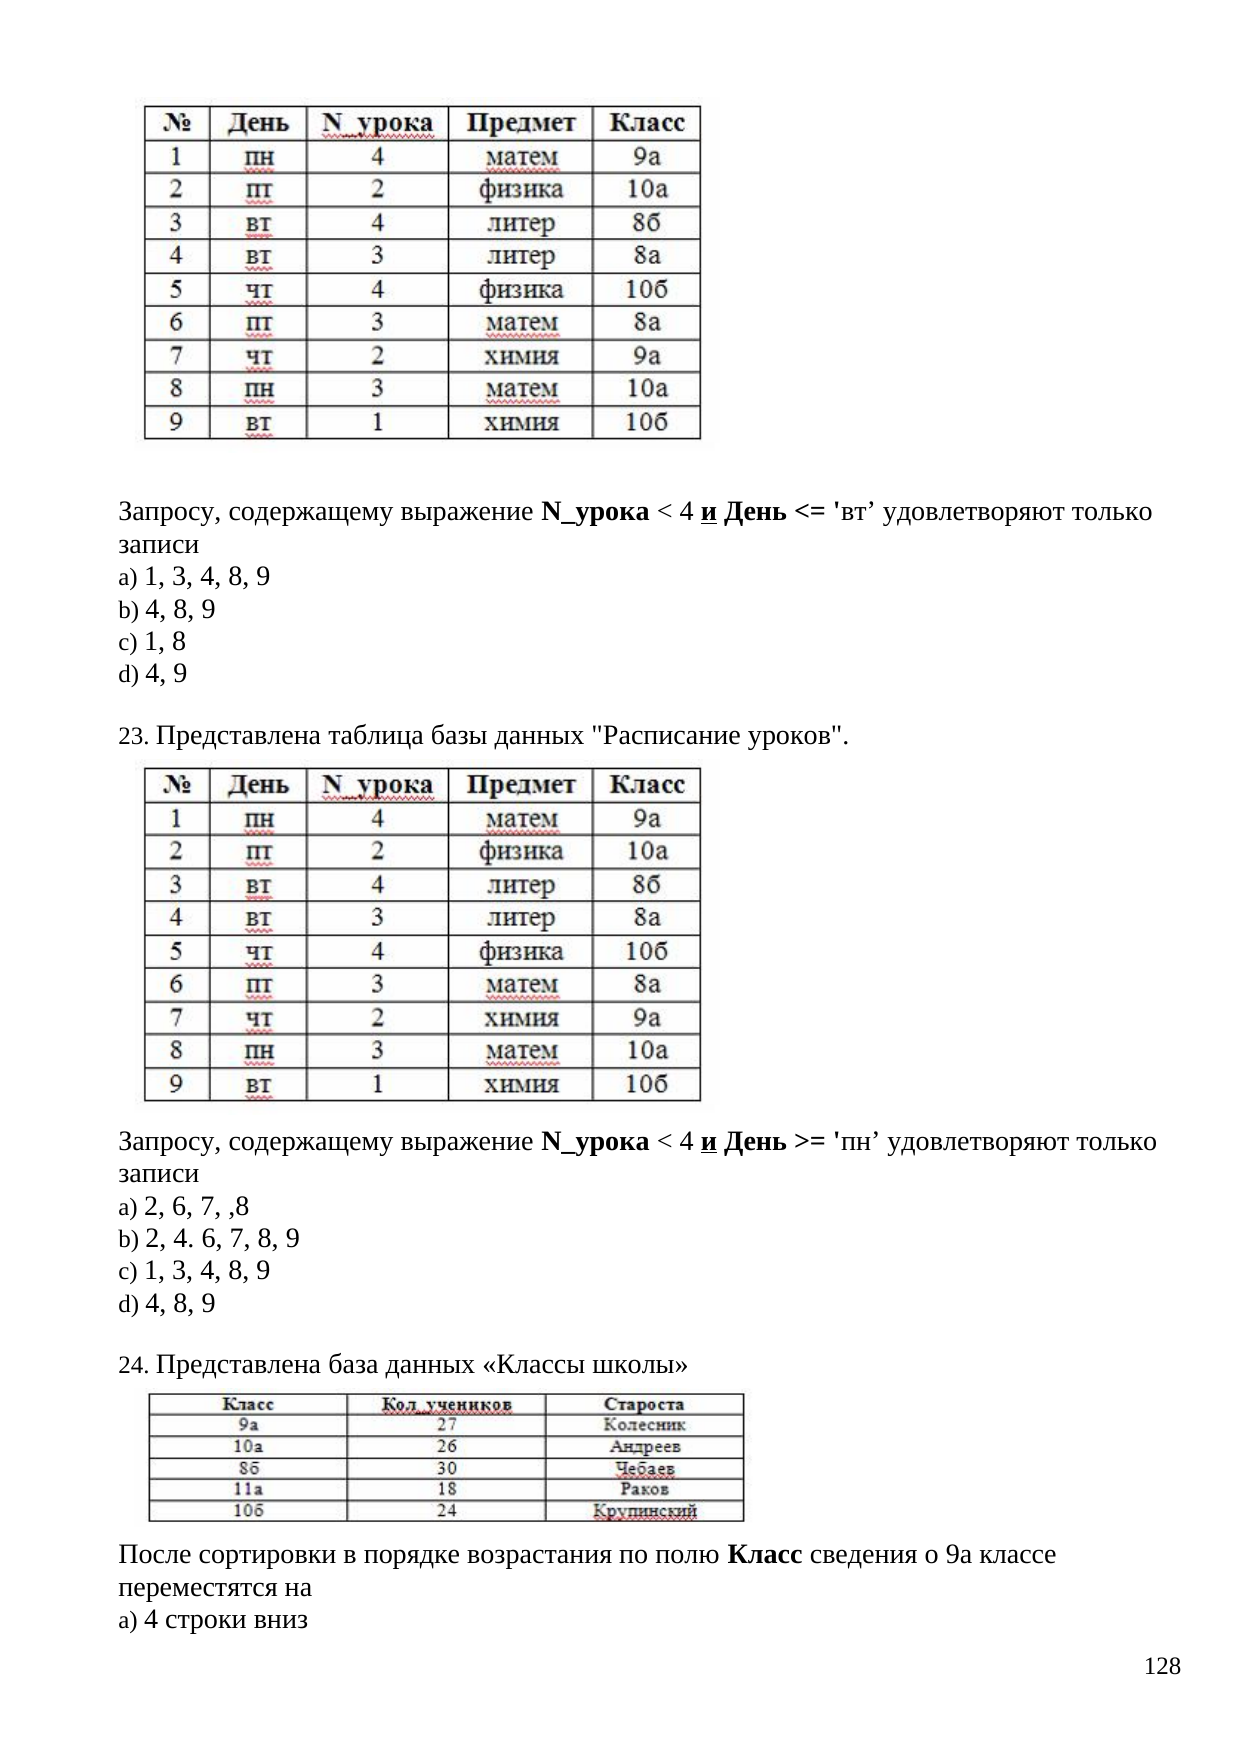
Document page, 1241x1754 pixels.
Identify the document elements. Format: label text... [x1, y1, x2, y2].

picture [134, 759, 722, 1115]
text 23. Представлена таблица базы данных "Расписание уроков". Запросу, содержащему выражение N_урока < 4 и День >= 'пн’ удовлетворяют только записи a) 2, 6, 7, ,8 b) 2, 4. 6, 7, 8, 9 c) 1, 3, 4, 8, 9 d) 4, 8, 9 [118, 718, 1181, 1318]
text 24. Представлена база данных «Классы школы» После сортировки в порядке возрастания по полю Класс сведения о 9а классе переместятся на a) 4 строки вниз [118, 1347, 1181, 1635]
text Запросу, содержащему выражение N_урока < 4 и День <= 'вт’ удовлетворяют только записи a) 1, 3, 4, 8, 9 b) 4, 8, 9 c) 1, 8 d) 4, 9 [118, 89, 1181, 689]
picture [134, 97, 722, 453]
picture [134, 1388, 758, 1529]
